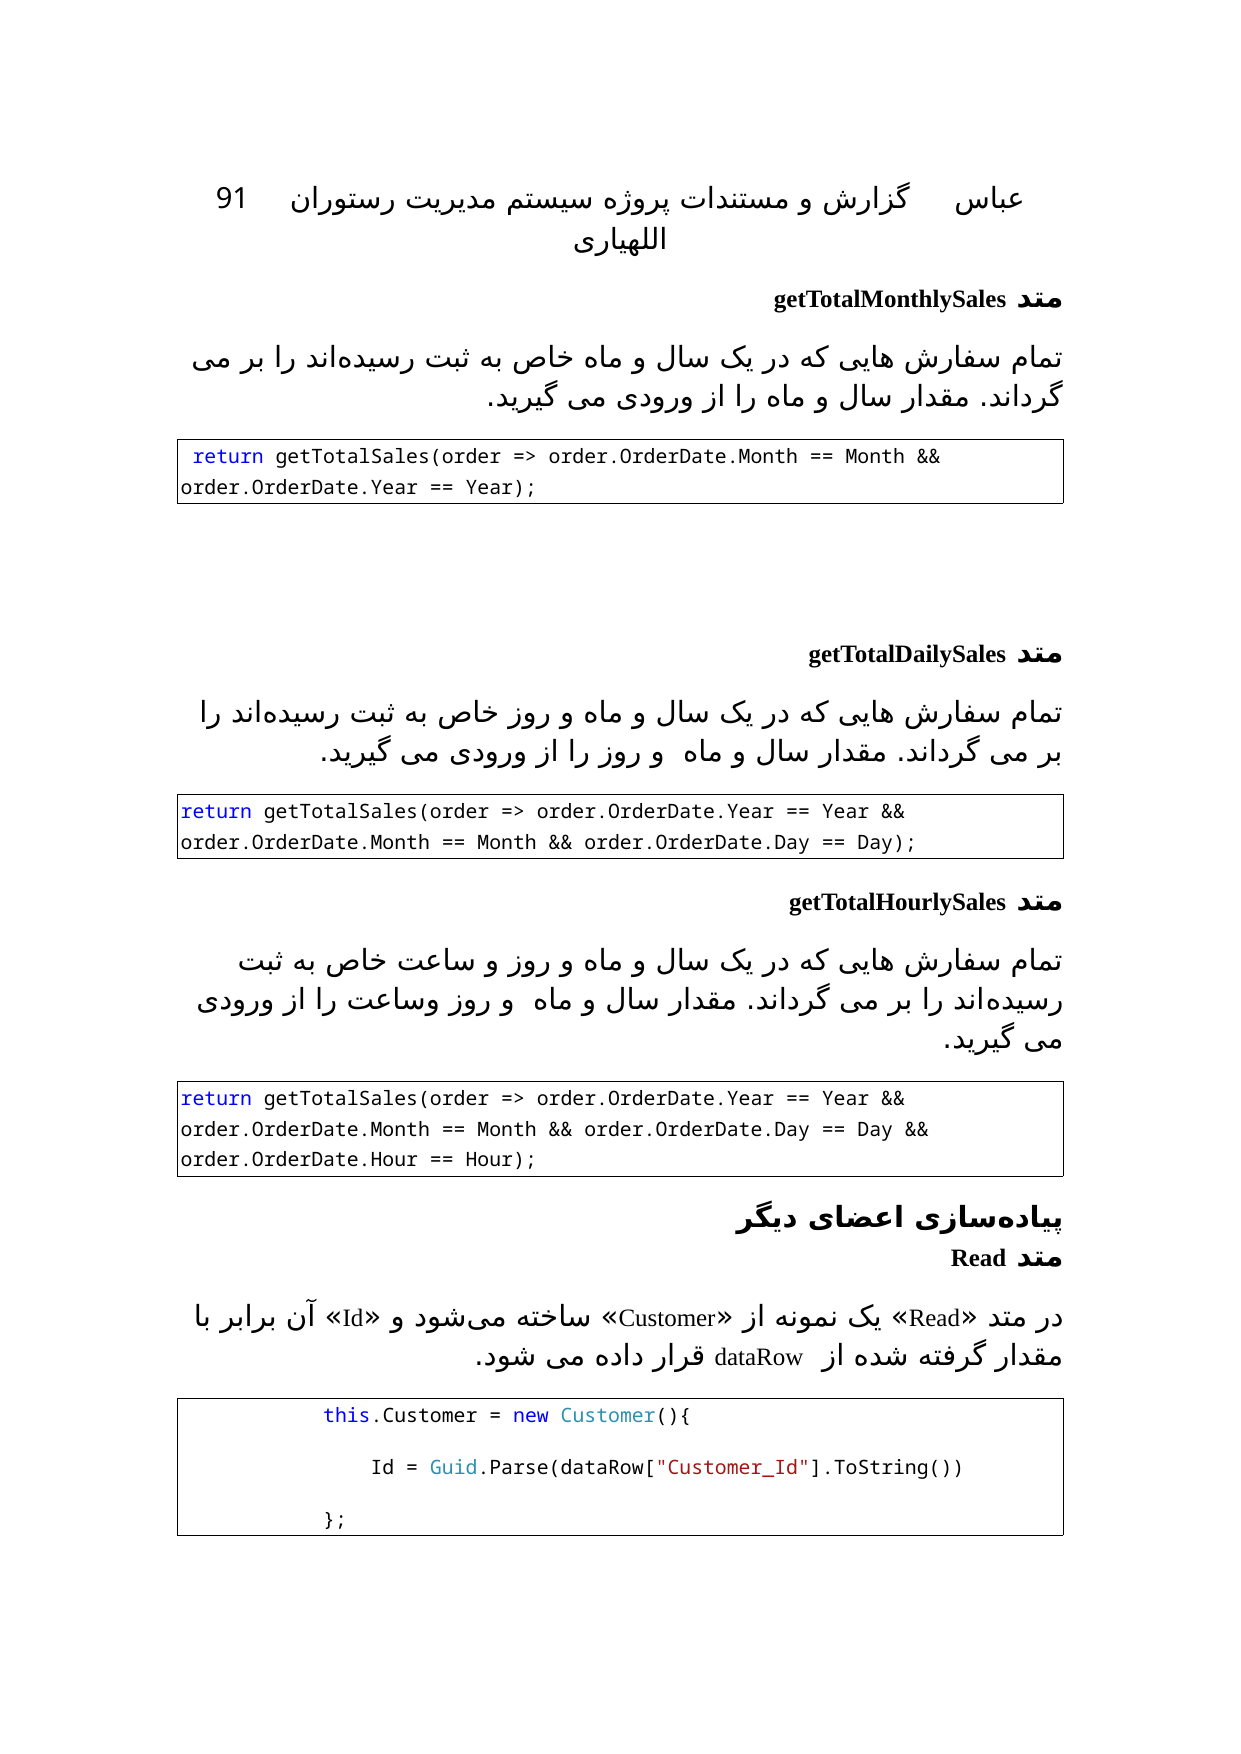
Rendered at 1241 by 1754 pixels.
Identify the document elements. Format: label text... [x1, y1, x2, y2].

text return getTotalSales(order => order.OrderDate.Year == Year && order.OrderDate.Month == Month && order.OrderDate.Day == Day); [178, 795, 1063, 858]
text در متد «Read» یک نمونه از «Customer» ساخته می‌شود و «Id» آن برابر با مقدار گرفته شده از dataRow قرار داده می شود. [177, 1299, 1063, 1372]
text تمام سفارش هایی که در یک سال و ماه و روز خاص به ثبت رسیده‌اند را بر می گرداند. مقدار سال و ماه و روز را از ورودی می گیرید. [177, 696, 1063, 768]
text متد getTotalMonthlySales [177, 281, 1063, 314]
text this.Customer = new Customer(){ [178, 1399, 1063, 1428]
subtitle پیاده‌سازی اعضای دیگر [177, 1201, 1063, 1234]
text تمام سفارش هایی که در یک سال و ماه و روز و ساعت خاص به ثبت رسیده‌اند را بر می گرداند. مقدار سال و ماه و روز وساعت را از ورودی می گیرید. [177, 943, 1063, 1055]
text متد Read [177, 1239, 1063, 1273]
text متد getTotalDailySales [177, 636, 1063, 670]
text Id = Guid.Parse(dataRow["Customer_Id"].ToString()) [178, 1450, 1063, 1480]
text متد getTotalHourlySales [177, 883, 1063, 917]
text return getTotalSales(order => order.OrderDate.Year == Year && order.OrderDate.Month == Month && order.OrderDate.Day == Day && order.OrderDate.Hour == Hour); [178, 1082, 1063, 1176]
text تمام سفارش هایی که در یک سال و ماه خاص به ثبت رسیده‌اند را بر می گرداند. مقدار سال و ماه را از ورودی می گیرید. [177, 340, 1063, 413]
text return getTotalSales(order => order.OrderDate.Month == Month && order.OrderDate.Year == Year); [178, 440, 1063, 503]
text }; [178, 1502, 1063, 1535]
